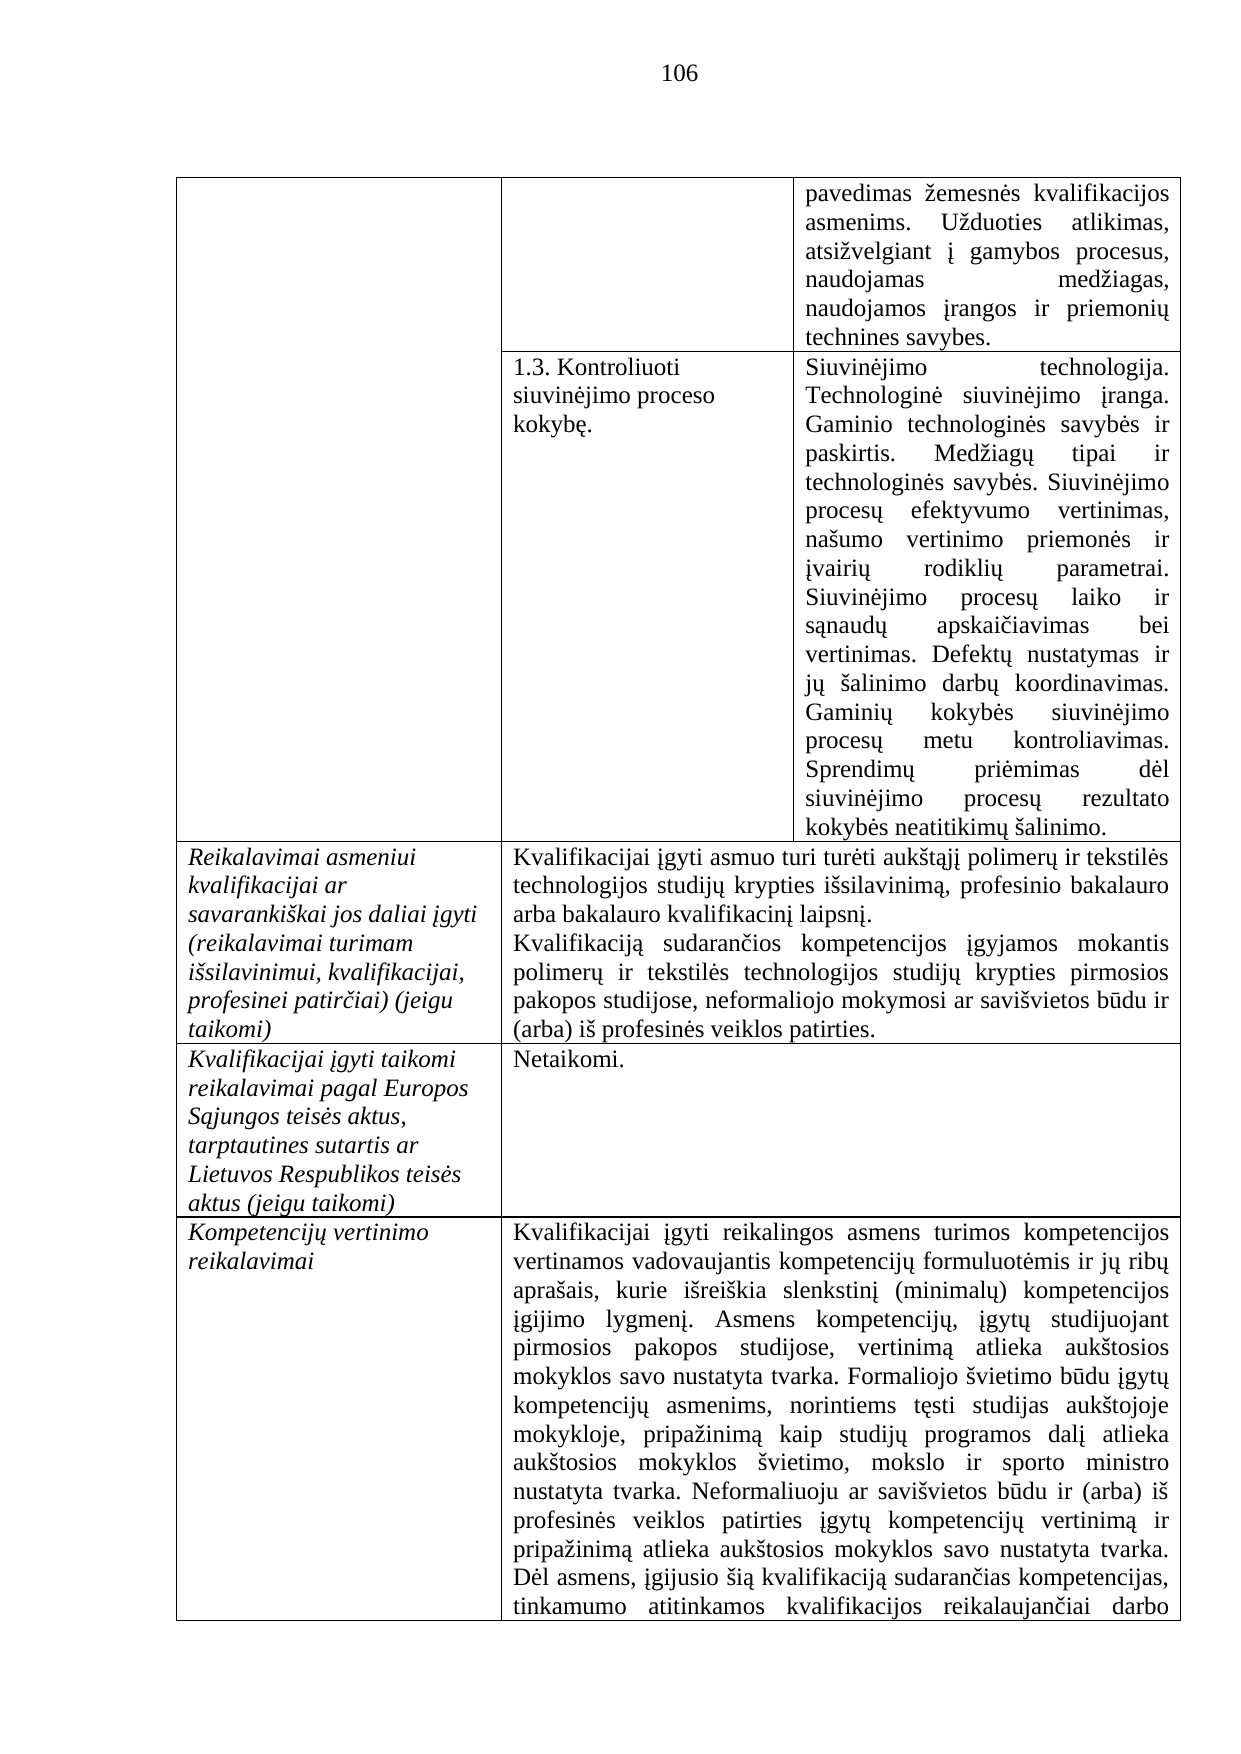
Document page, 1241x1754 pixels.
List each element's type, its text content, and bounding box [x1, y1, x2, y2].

table_cell [177, 178, 501, 841]
table_cell [502, 178, 793, 351]
table_cell Siuvinėjimo technologija. Technologinė siuvinėjimo įranga. Gaminio technologinės savybės ir paskirtis. Medžiagų tipai ir technologinės savybės. Siuvinėjimo procesų efektyvumo vertinimas, našumo vertinimo priemonės ir įvairių rodiklių parametrai. Siuvinėjimo procesų laiko ir sąnaudų apskaičiavimas bei vertinimas. Defektų nustatymas ir jų šalinimo darbų koordinavimas. Gaminių kokybės siuvinėjimo procesų metu kontroliavimas. Sprendimų priėmimas dėl siuvinėjimo procesų rezultato kokybės neatitikimų šalinimo. [794, 352, 1180, 841]
table_cell 1.3. Kontroliuoti siuvinėjimo proceso kokybę. [502, 352, 793, 841]
table_cell Kvalifikacijai įgyti reikalingos asmens turimos kompetencijos vertinamos vadovaujantis kompetencijų formuluotėmis ir jų ribų aprašais, kurie išreiškia slenkstinį (minimalų) kompetencijos įgijimo lygmenį. Asmens kompetencijų, įgytų studijuojant pirmosios pakopos studijose, vertinimą atlieka aukštosios mokyklos savo nustatyta tvarka. Formaliojo švietimo būdu įgytų kompetencijų asmenims, norintiems tęsti studijas aukštojoje mokykloje, pripažinimą kaip studijų programos dalį atlieka aukštosios mokyklos švietimo, mokslo ir sporto ministro nustatyta tvarka. Neformaliuoju ar savišvietos būdu ir (arba) iš profesinės veiklos patirties įgytų kompetencijų vertinimą ir pripažinimą atlieka aukštosios mokyklos savo nustatyta tvarka. Dėl asmens, įgijusio šią kvalifikaciją sudarančias kompetencijas, tinkamumo atitinkamos kvalifikacijos reikalaujančiai darbo [502, 1218, 1180, 1620]
table_cell pavedimas žemesnės kvalifikacijos asmenims. Užduoties atlikimas, atsižvelgiant į gamybos procesus, naudojamas medžiagas, naudojamos įrangos ir priemonių technines savybes. [794, 178, 1180, 351]
table_cell Kvalifikacijai įgyti taikomi reikalavimai pagal Europos Sąjungos teisės aktus, tarptautines sutartis ar Lietuvos Respublikos teisės aktus (jeigu taikomi) [177, 1044, 501, 1216]
table_cell Kvalifikacijai įgyti asmuo turi turėti aukštąjį polimerų ir tekstilės technologijos studijų krypties išsilavinimą, profesinio bakalauro arba bakalauro kvalifikacinį laipsnį. Kvalifikaciją sudarančios kompetencijos įgyjamos mokantis polimerų ir tekstilės technologijos studijų krypties pirmosios pakopos studijose, neformaliojo mokymosi ar savišvietos būdu ir (arba) iš profesinės veiklos patirties. [502, 842, 1180, 1043]
table_cell Reikalavimai asmeniui kvalifikacijai ar savarankiškai jos daliai įgyti (reikalavimai turimam išsilavinimui, kvalifikacijai, profesinei patirčiai) (jeigu taikomi) [177, 842, 501, 1043]
table_cell Kompetencijų vertinimo reikalavimai [177, 1218, 501, 1620]
table_cell Netaikomi. [502, 1044, 1180, 1216]
